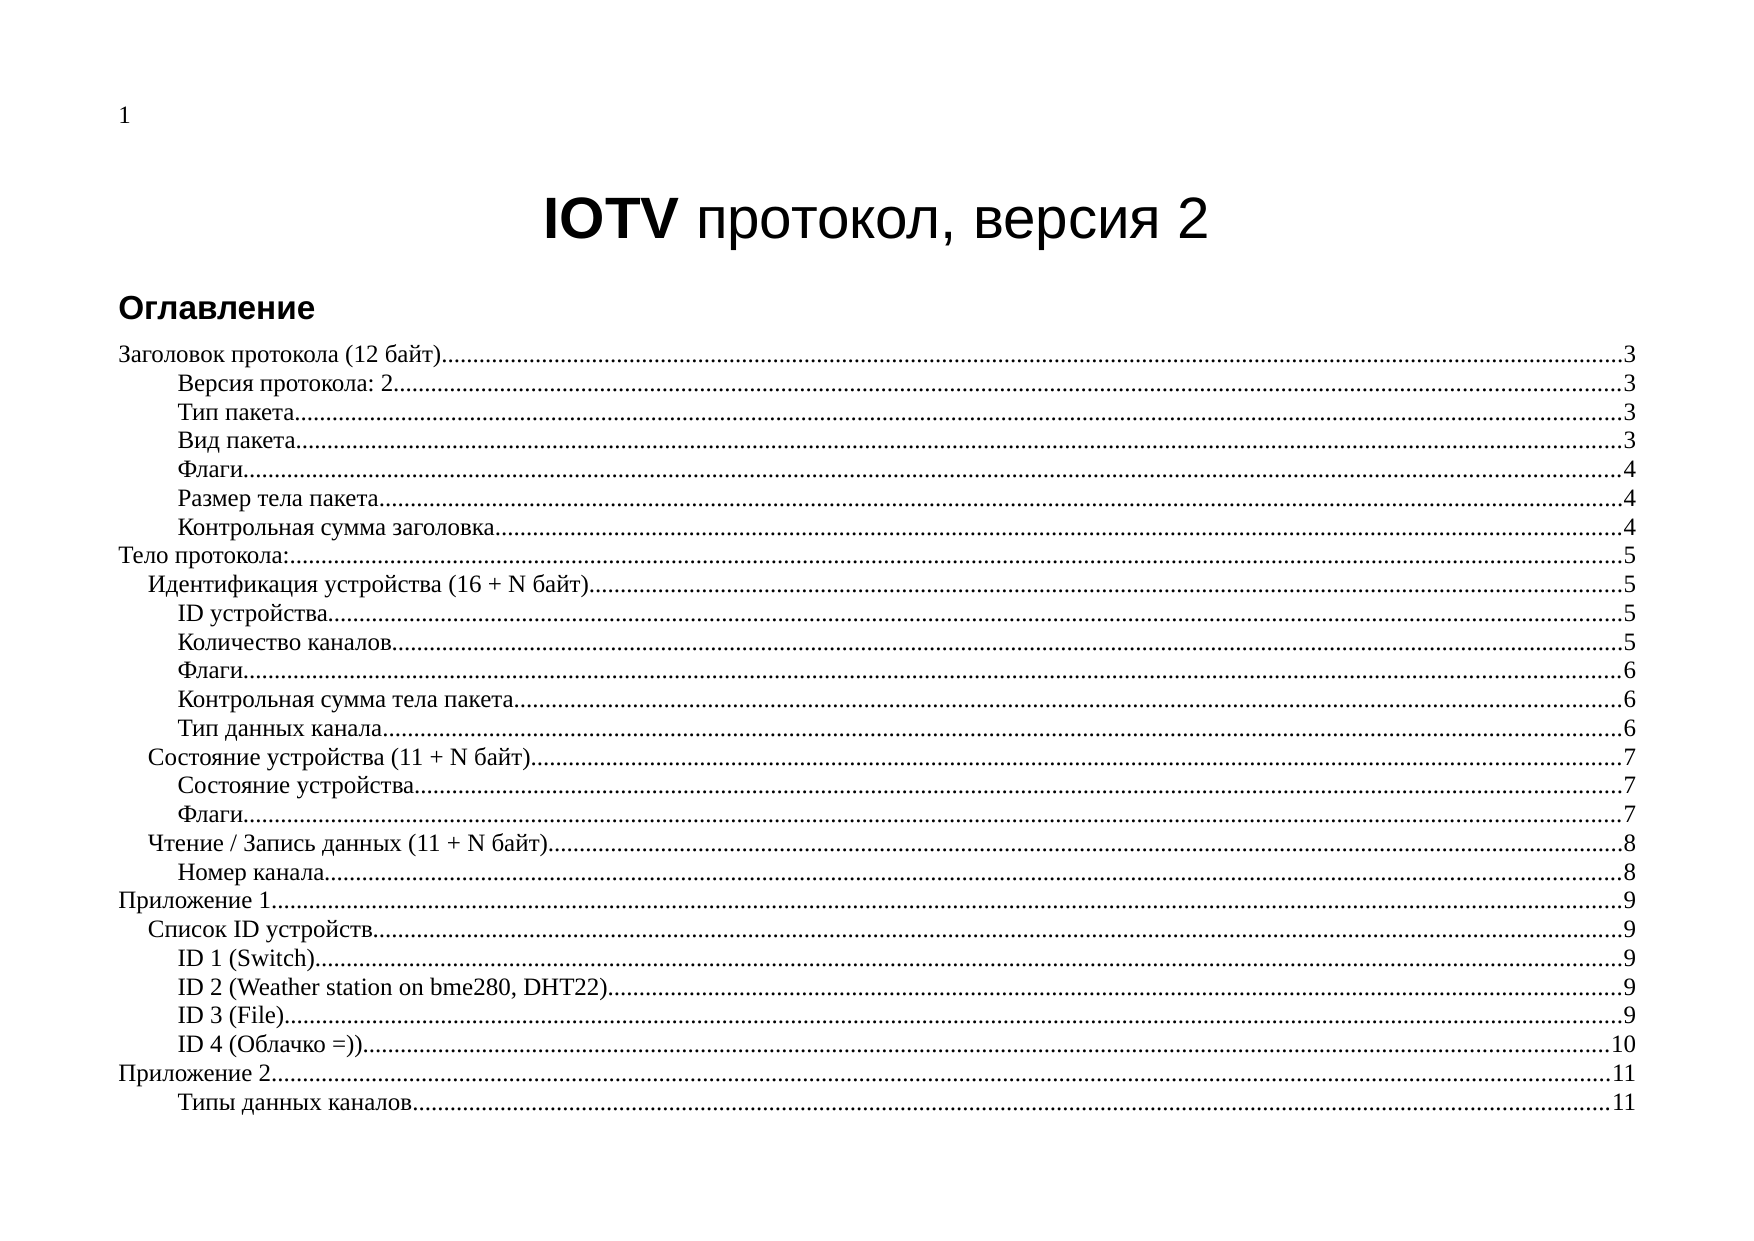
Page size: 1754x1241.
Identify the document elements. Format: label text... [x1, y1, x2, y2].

title IOTV протокол, версия 2 [118, 184, 1636, 251]
text Типы данных каналов 11 [177, 1087, 1636, 1115]
text Номер канала 8 [177, 857, 1636, 885]
subtitle Оглавление [118, 288, 1636, 327]
text Приложение 1 9 [118, 885, 1636, 914]
text ID 3 (File) 9 [177, 1000, 1636, 1029]
text Тип пакета 3 [177, 397, 1636, 425]
text ID 1 (Switch) 9 [177, 943, 1636, 972]
text Заголовок протокола (12 байт) 3 [118, 339, 1636, 368]
text Состояние устройства (11 + N байт) 7 [148, 742, 1636, 770]
text Приложение 2 11 [118, 1058, 1636, 1087]
text Список ID устройств 9 [148, 914, 1636, 943]
text Контрольная сумма тела пакета 6 [177, 684, 1636, 713]
text Флаги 6 [177, 655, 1636, 684]
text Флаги 4 [177, 454, 1636, 483]
text ID 2 (Weather station on bme280, DHT22) 9 [177, 972, 1636, 1000]
text Версия протокола: 2 3 [177, 368, 1636, 397]
text Флаги 7 [177, 799, 1636, 828]
text ID устройства 5 [177, 598, 1636, 627]
text Идентификация устройства (16 + N байт) 5 [148, 569, 1636, 598]
text Количество каналов 5 [177, 627, 1636, 655]
text Контрольная сумма заголовка 4 [177, 512, 1636, 540]
text Тип данных канала 6 [177, 713, 1636, 742]
text Чтение / Запись данных (11 + N байт) 8 [148, 828, 1636, 857]
text Состояние устройства 7 [177, 770, 1636, 799]
text ID 4 (Облачко =)) 10 [177, 1029, 1636, 1058]
text Размер тела пакета 4 [177, 483, 1636, 512]
text Тело протокола: 5 [118, 540, 1636, 569]
text Вид пакета 3 [177, 425, 1636, 454]
